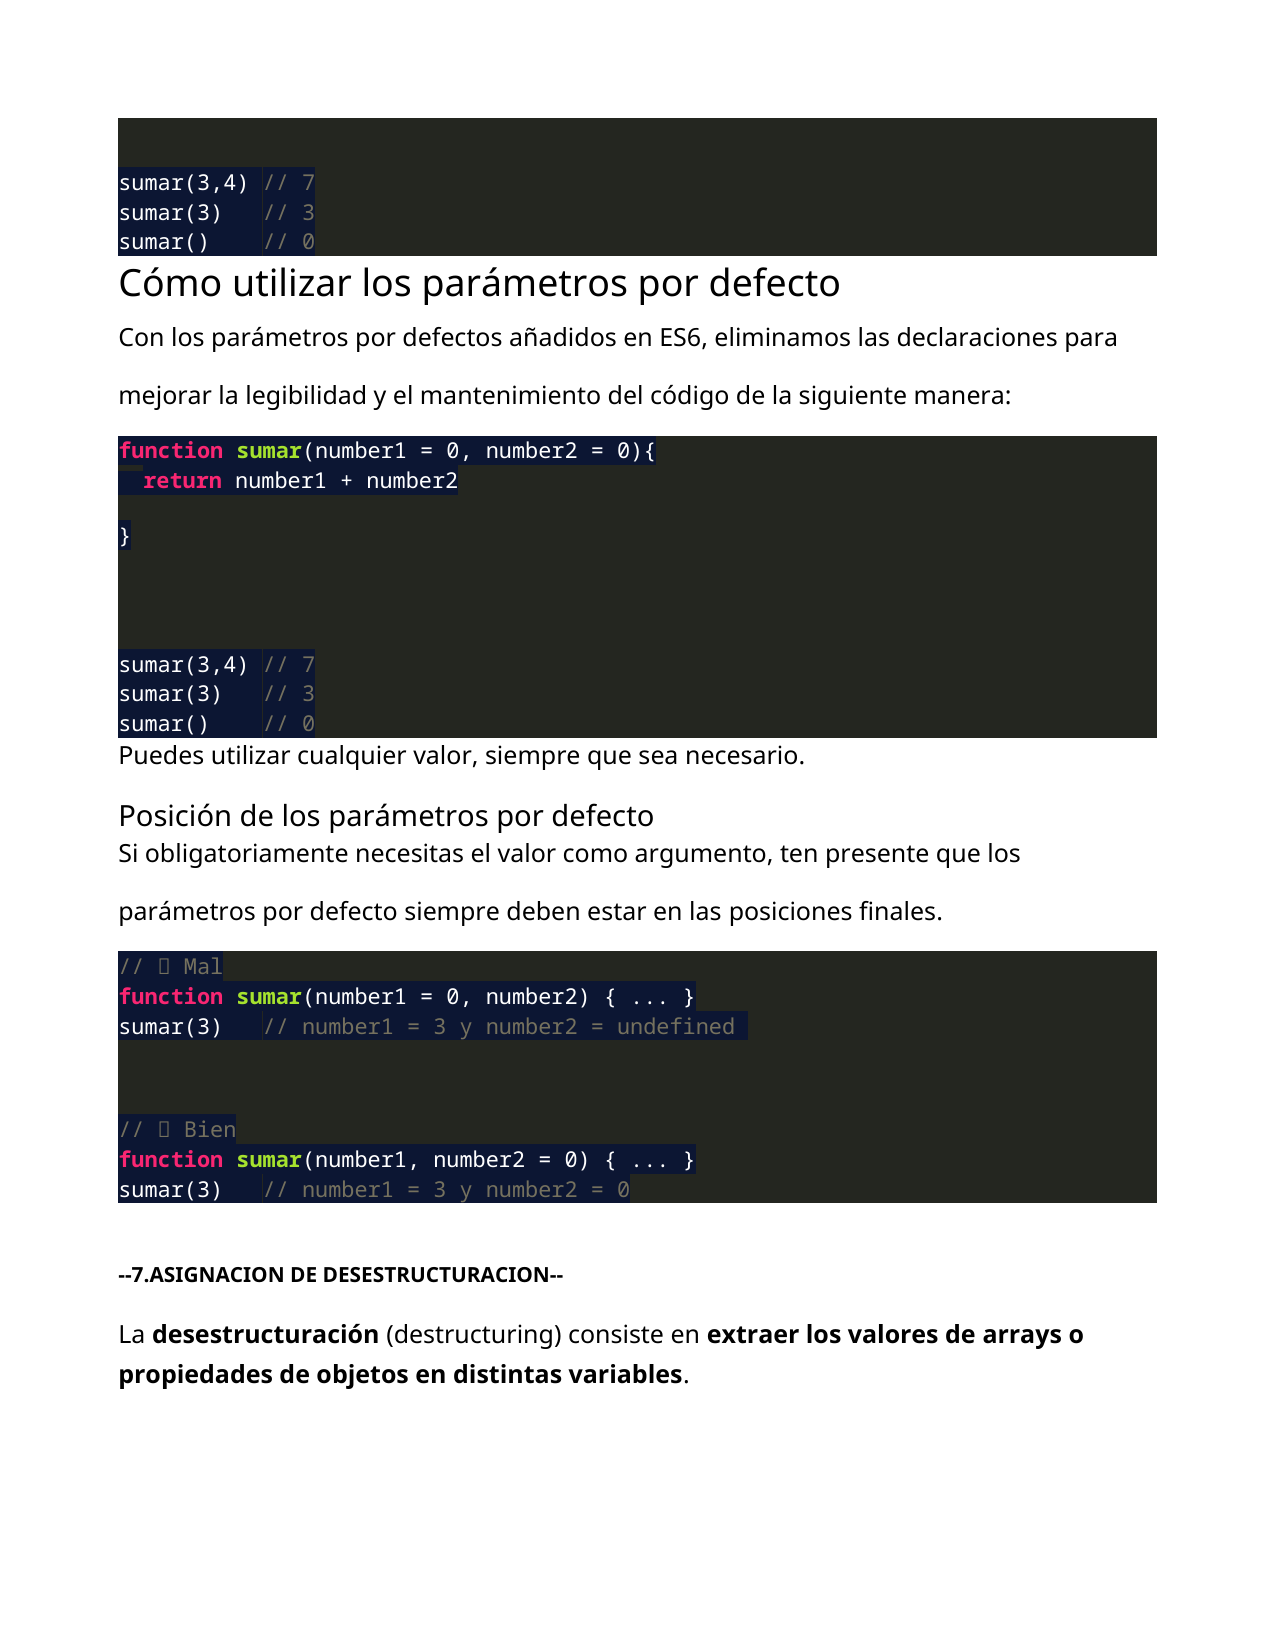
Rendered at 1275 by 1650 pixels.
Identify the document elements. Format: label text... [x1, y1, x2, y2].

text function sumar(number1 = 0, number2 = 0){ [118, 436, 1157, 465]
text // ❌ Mal [118, 951, 1157, 981]
text Puedes utilizar cualquier valor, siempre que sea necesario. [118, 738, 1157, 772]
text return number1 + number2 [118, 465, 1157, 495]
subtitle Cómo utilizar los parámetros por defecto [118, 256, 1157, 307]
text La desestructuración (destructuring) consiste en extraer los valores de arrays o propiedades de objetos en distintas variables. [118, 1317, 1157, 1390]
text sumar() // 0 [118, 708, 1157, 738]
text sumar(3) // 3 [118, 197, 1157, 226]
text sumar() // 0 [118, 226, 1157, 256]
text } [118, 520, 1157, 550]
subtitle Posición de los parámetros por defecto [118, 796, 1157, 835]
text sumar(3,4) // 7 [118, 648, 1157, 678]
text sumar(3) // 3 [118, 678, 1157, 708]
text sumar(3,4) // 7 [118, 167, 1157, 197]
text Con los parámetros por defectos añadidos en ES6, eliminamos las declaraciones para mejorar la legibilidad y el mantenimiento del código de la siguiente manera: [118, 320, 1157, 412]
text function sumar(number1, number2 = 0) { ... } [118, 1144, 1157, 1174]
text function sumar(number1 = 0, number2) { ... } [118, 981, 1157, 1011]
text // ✅ Bien [118, 1114, 1157, 1144]
text sumar(3) // number1 = 3 y number2 = 0 [118, 1174, 1157, 1203]
text --7.ASIGNACION DE DESESTRUCTURACION-- [118, 1260, 1157, 1289]
text sumar(3) // number1 = 3 y number2 = undefined [118, 1011, 1157, 1040]
text Si obligatoriamente necesitas el valor como argumento, ten presente que los parámetros por defecto siempre deben estar en las posiciones finales. [118, 835, 1157, 927]
